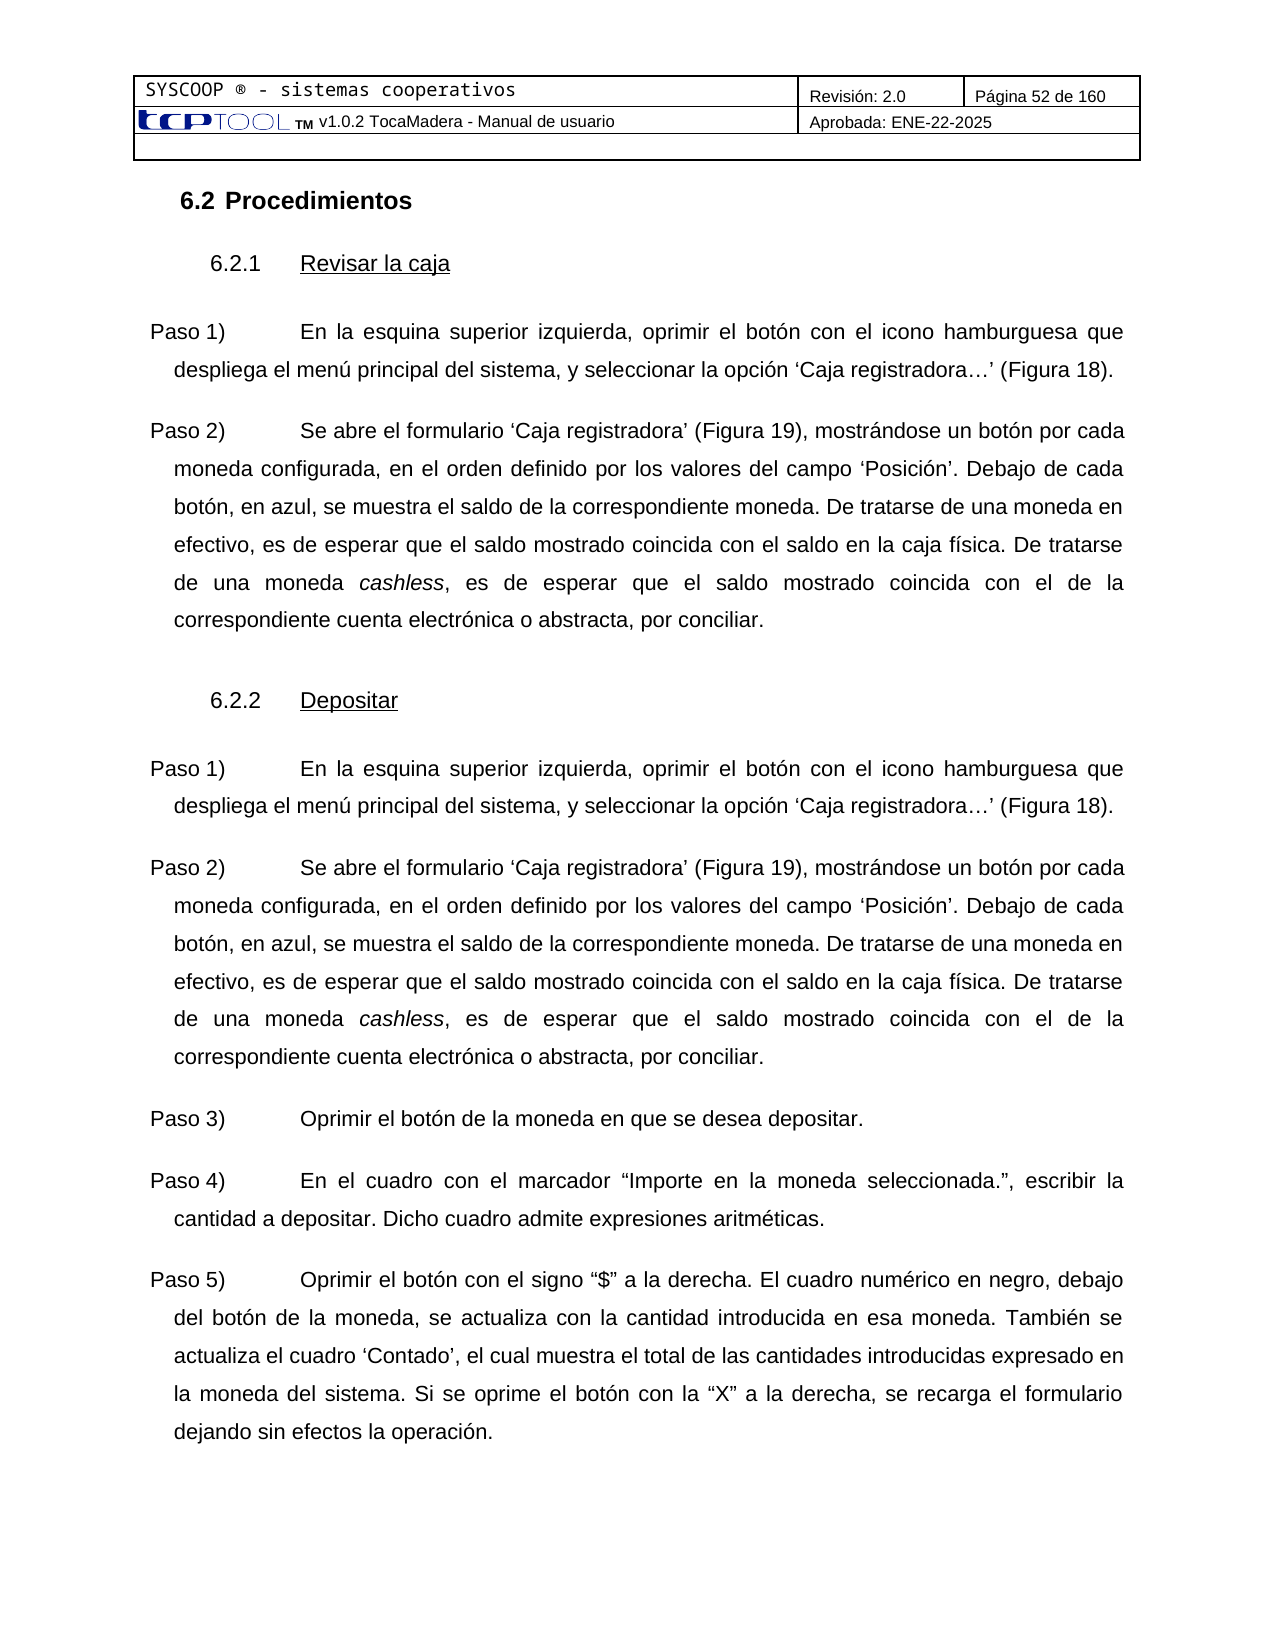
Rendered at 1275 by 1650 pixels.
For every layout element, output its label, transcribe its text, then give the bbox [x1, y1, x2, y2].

list Oprimir el botón con el signo “$” a la derecha. El cuadro numérico en negro, debajo del botón de la moneda, se actualiza con la cantidad introducida en esa moneda. También se actualiza el cuadro ‘Contado’, el cual muestra el total de las cantidades introducidas expresado en la moneda del sistema. Si se oprime el botón con la “X” a la derecha, se recarga el formulario dejando sin efectos la operación. [150, 1267, 1125, 1444]
picture [138, 110, 290, 130]
list Se abre el formulario ‘Caja registradora’ (Figura 19), mostrándose un botón por cada moneda configurada, en el orden definido por los valores del campo ‘Posición’. Debajo de cada botón, en azul, se muestra el saldo de la correspondiente moneda. De tratarse de una moneda en efectivo, es de esperar que el saldo mostrado coincida con el saldo en la caja física. De tratarse de una moneda cashless, es de esperar que el saldo mostrado coincida con el de la correspondiente cuenta electrónica o abstracta, por conciliar. [150, 855, 1125, 1069]
list Oprimir el botón de la moneda en que se desea depositar. [150, 1106, 1125, 1131]
subtitle Depositar [210, 687, 1125, 713]
list En la esquina superior izquierda, oprimir el botón con el icono hamburguesa que despliega el menú principal del sistema, y seleccionar la opción ‘Caja registradora…’ (Figura 18). [150, 756, 1125, 818]
subtitle Revisar la caja [210, 250, 1125, 277]
list En la esquina superior izquierda, oprimir el botón con el icono hamburguesa que despliega el menú principal del sistema, y seleccionar la opción ‘Caja registradora…’ (Figura 18). [150, 319, 1125, 382]
list En el cuadro con el marcador “Importe en la moneda seleccionada.”, escribir la cantidad a depositar. Dicho cuadro admite expresiones aritméticas. [150, 1168, 1125, 1231]
subtitle Procedimientos [180, 186, 1125, 214]
list Se abre el formulario ‘Caja registradora’ (Figura 19), mostrándose un botón por cada moneda configurada, en el orden definido por los valores del campo ‘Posición’. Debajo de cada botón, en azul, se muestra el saldo de la correspondiente moneda. De tratarse de una moneda en efectivo, es de esperar que el saldo mostrado coincida con el saldo en la caja física. De tratarse de una moneda cashless, es de esperar que el saldo mostrado coincida con el de la correspondiente cuenta electrónica o abstracta, por conciliar. [150, 418, 1125, 633]
